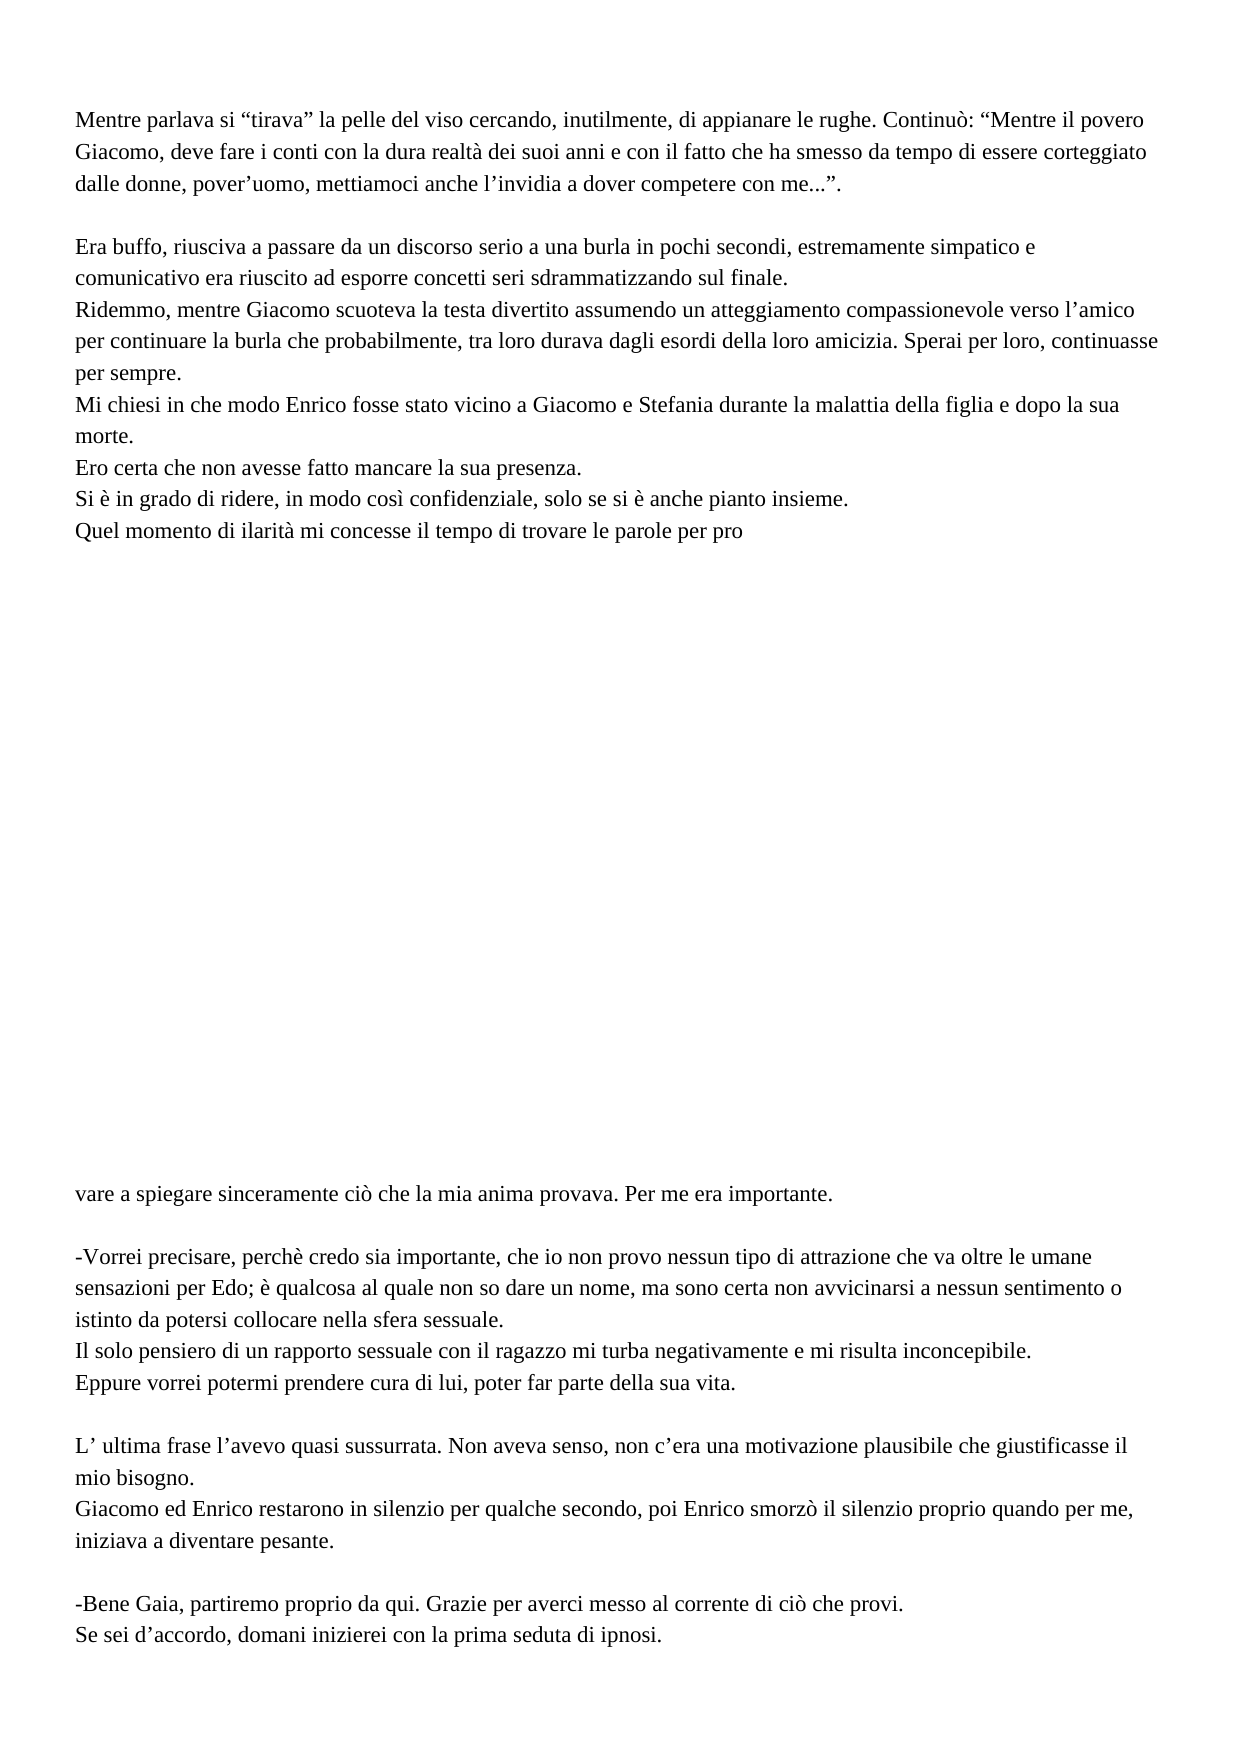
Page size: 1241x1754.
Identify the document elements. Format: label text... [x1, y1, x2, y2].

text Se sei d’accordo, domani inizierei con la prima seduta di ipnosi. [75, 1622, 1165, 1648]
text Eppure vorrei potermi prendere cura di lui, poter far parte della sua vita. [75, 1369, 1165, 1395]
text Quel momento di ilarità mi concesse il tempo di trovare le parole per pro [75, 517, 1165, 543]
text Si è in grado di ridere, in modo così confidenziale, solo se si è anche pianto insieme. [75, 485, 1165, 512]
text -Bene Gaia, partiremo proprio da qui. Grazie per averci messo al corrente di ciò che provi. [75, 1590, 1165, 1616]
text Era buffo, riusciva a passare da un discorso serio a una burla in pochi secondi, estremamente simpatico e comunicativo era riuscito ad esporre concetti seri sdrammatizzando sul finale. [75, 233, 1165, 291]
text L’ ultima frase l’avevo quasi sussurrata. Non aveva senso, non c’era una motivazione plausibile che giustificasse il mio bisogno. [75, 1432, 1165, 1490]
text Ridemmo, mentre Giacomo scuoteva la testa divertito assumendo un atteggiamento compassionevole verso l’amico per continuare la burla che probabilmente, tra loro durava dagli esordi della loro amicizia. Sperai per loro, continuasse per sempre. [75, 296, 1165, 385]
text vare a spiegare sinceramente ciò che la mia anima provava. Per me era importante. [75, 1180, 1165, 1206]
text Il solo pensiero di un rapporto sessuale con il ragazzo mi turba negativamente e mi risulta inconcepibile. [75, 1337, 1165, 1364]
text -Vorrei precisare, perchè credo sia importante, che io non provo nessun tipo di attrazione che va oltre le umane sensazioni per Edo; è qualcosa al quale non so dare un nome, ma sono certa non avvicinarsi a nessun sentimento o istinto da potersi collocare nella sfera sessuale. [75, 1243, 1165, 1332]
text Giacomo ed Enrico restarono in silenzio per qualche secondo, poi Enrico smorzò il silenzio proprio quando per me, iniziava a diventare pesante. [75, 1495, 1165, 1553]
text Mentre parlava si “tirava” la pelle del viso cercando, inutilmente, di appianare le rughe. Continuò: “Mentre il povero Giacomo, deve fare i conti con la dura realtà dei suoi anni e con il fatto che ha smesso da tempo di essere corteggiato dalle donne, pover’uomo, mettiamoci anche l’invidia a dover competere con me...”. [75, 107, 1165, 196]
text Mi chiesi in che modo Enrico fosse stato vicino a Giacomo e Stefania durante la malattia della figlia e dopo la sua morte. [75, 391, 1165, 448]
text Ero certa che non avesse fatto mancare la sua presenza. [75, 454, 1165, 480]
